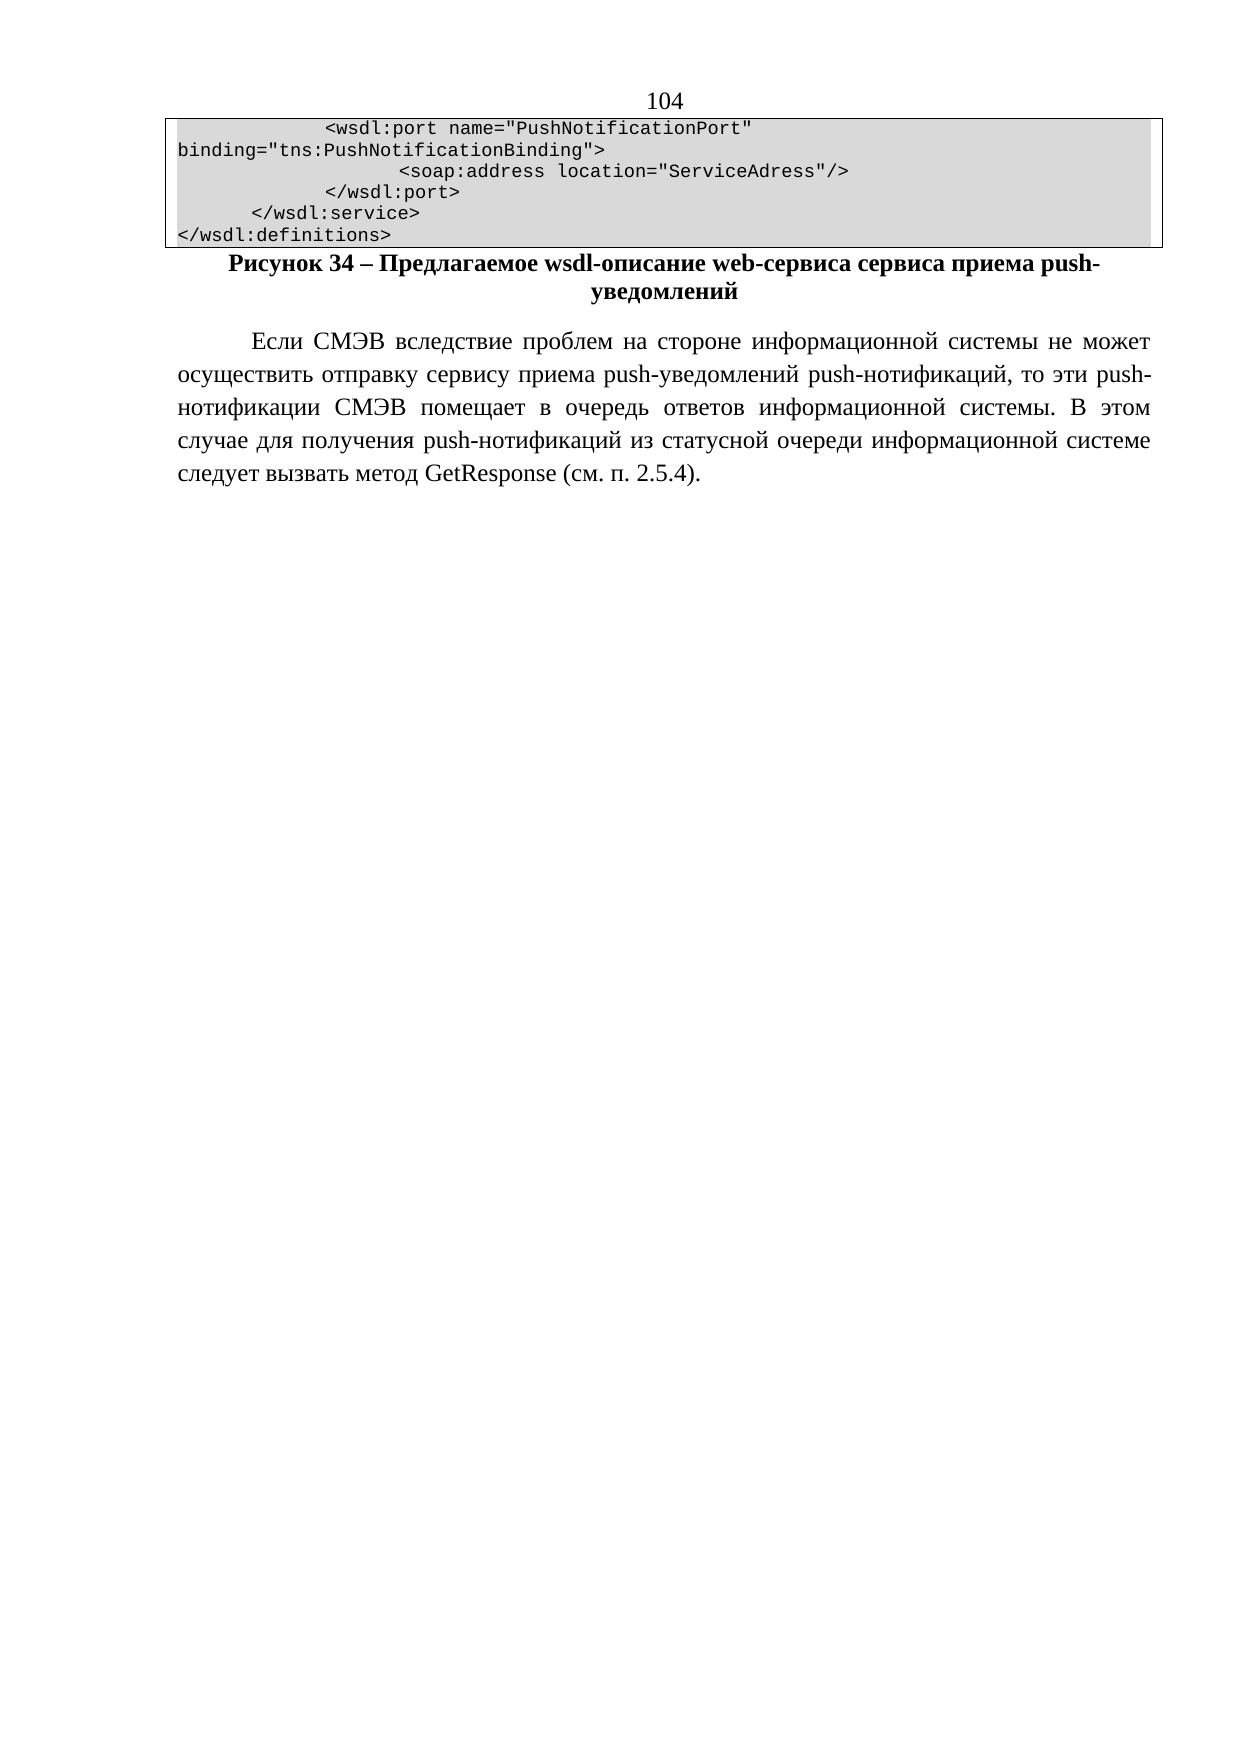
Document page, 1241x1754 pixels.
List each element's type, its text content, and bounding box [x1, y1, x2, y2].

text Если СМЭВ вследствие проблем на стороне информационной системы не может осуществить отправку сервису приема push-уведомлений push-нотификаций, то эти push-нотификации СМЭВ помещает в очередь ответов информационной системы. В этом случае для получения push-нотификаций из статусной очереди информационной системе следует вызвать метод GetResponse (см. п. 2.5.4). [177, 326, 1152, 487]
text Рисунок 34 – Предлагаемое wsdl-описание web-сервиса сервиса приема push-уведомлений [177, 248, 1152, 305]
